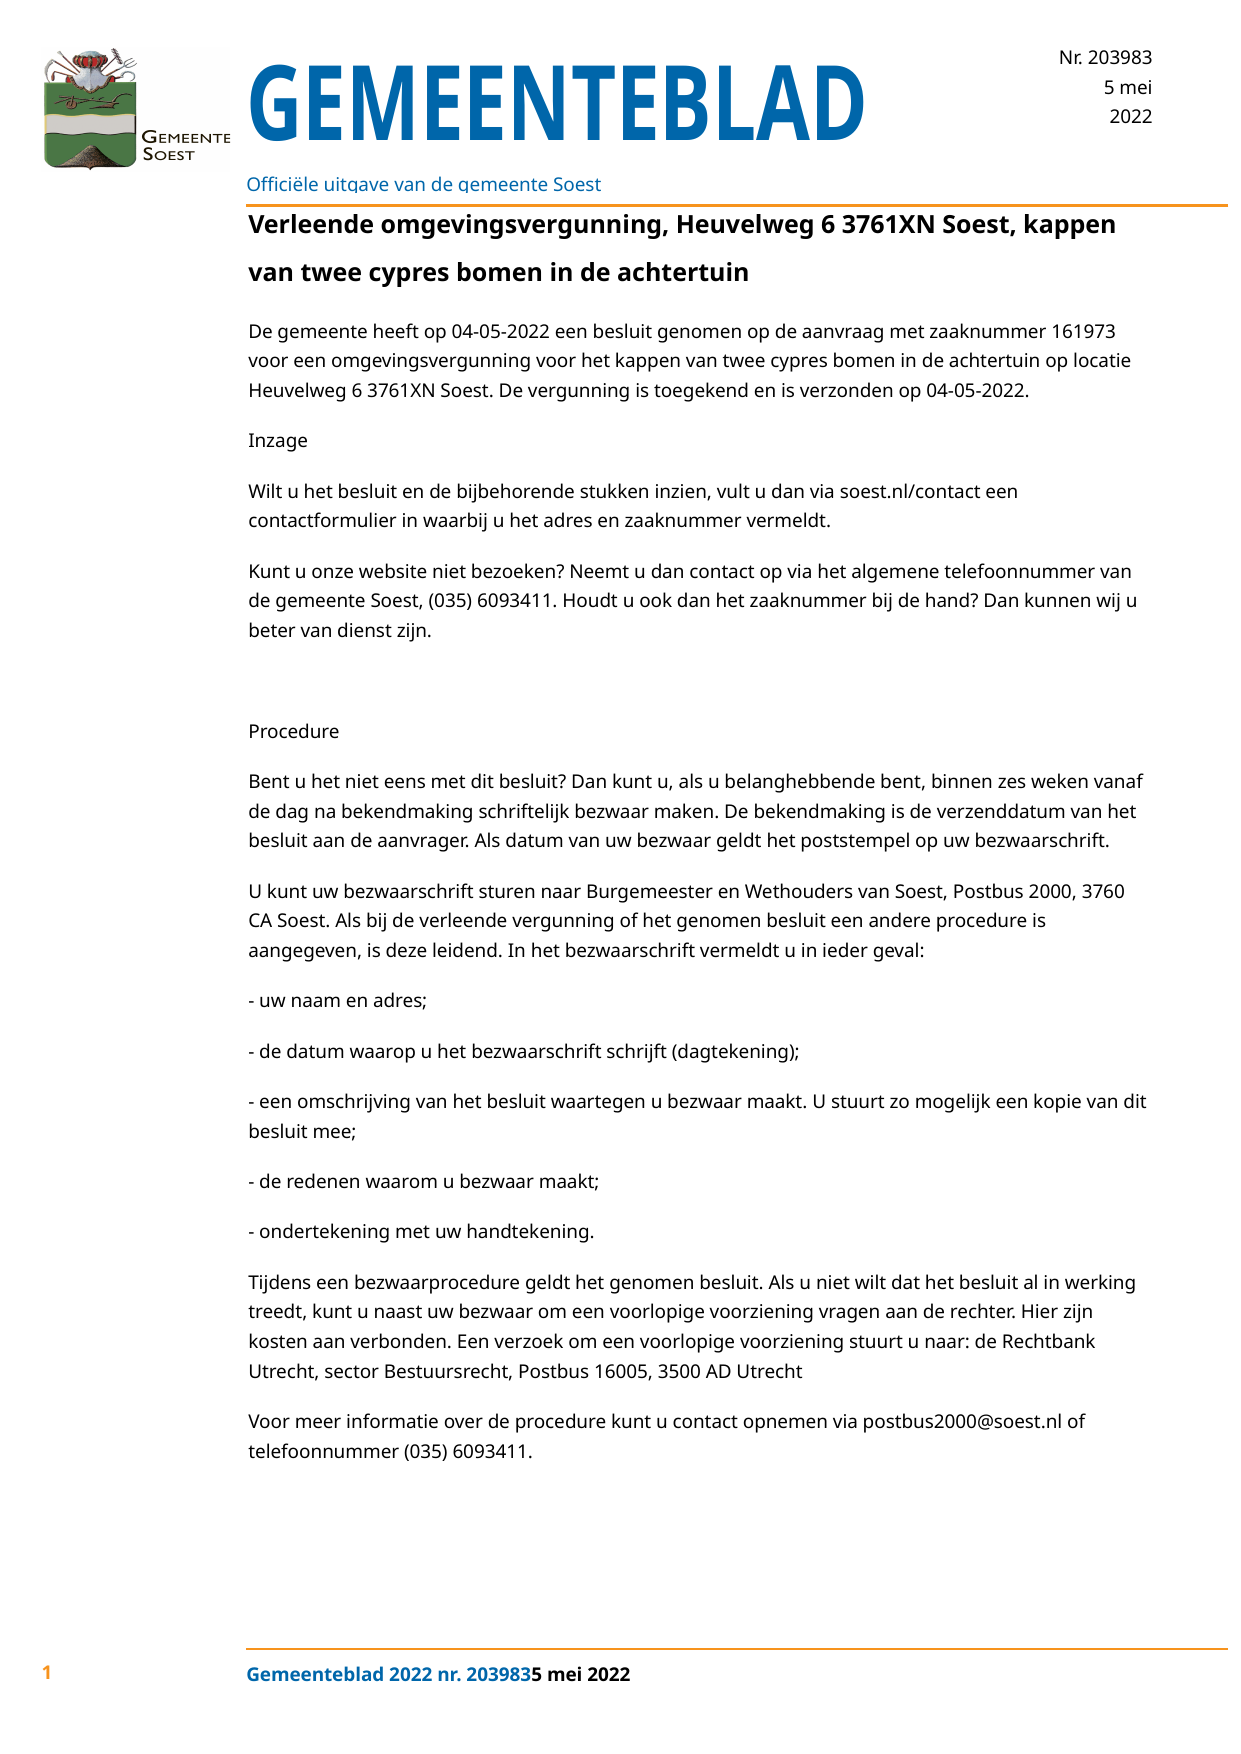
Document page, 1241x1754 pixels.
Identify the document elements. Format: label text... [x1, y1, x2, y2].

text - een omschrijving van het besluit waartegen u bezwaar maakt. U stuurt zo mogelijk een kopie van dit besluit mee; [248, 1088, 1152, 1144]
text - de datum waarop u het bezwaarschrift schrijft (dagtekening); [248, 1038, 1152, 1064]
text Voor meer informatie over de procedure kunt u contact opnemen via postbus2000@soest.nl of telefoonnummer (035) 6093411. [248, 1408, 1152, 1464]
text De gemeente heeft op 04-05-2022 een besluit genomen op de aanvraag met zaaknummer 161973 voor een omgevingsvergunning voor het kappen van twee cypres bomen in de achtertuin op locatie Heuvelweg 6 3761XN Soest. De vergunning is toegekend en is verzonden op 04-05-2022. [248, 318, 1152, 403]
text Tijdens een bezwaarprocedure geldt het genomen besluit. Als u niet wilt dat het besluit al in werking treedt, kunt u naast uw bezwaar om een voorlopige voorziening vragen aan de rechter. Hier zijn kosten aan verbonden. Een verzoek om een voorlopige voorziening stuurt u naar: de Rechtbank Utrecht, sector Bestuursrecht, Postbus 16005, 3500 AD Utrecht [248, 1269, 1152, 1384]
text Bent u het niet eens met dit besluit? Dan kunt u, als u belanghebbende bent, binnen zes weken vanaf de dag na bekendmaking schriftelijk bezwaar maken. De bekendmaking is de verzenddatum van het besluit aan de aanvrager. Als datum van uw bezwaar geldt het poststempel op uw bezwaarschrift. [248, 768, 1152, 853]
text Verleende omgevingsvergunning, Heuvelweg 6 3761XN Soest, kappen van twee cypres bomen in de achtertuin [248, 207, 1152, 288]
picture [41, 47, 231, 172]
text Procedure [248, 718, 1152, 744]
text - de redenen waarom u bezwaar maakt; [248, 1168, 1152, 1194]
text Kunt u onze website niet bezoeken? Neemt u dan contact op via het algemene telefoonnummer van de gemeente Soest, (035) 6093411. Houdt u ook dan het zaaknummer bij de hand? Dan kunnen wij u beter van dienst zijn. [248, 558, 1152, 643]
text Wilt u het besluit en de bijbehorende stukken inzien, vult u dan via soest.nl/contact een contactformulier in waarbij u het adres en zaaknummer vermeldt. [248, 478, 1152, 533]
text - uw naam en adres; [248, 987, 1152, 1013]
text Inzage [248, 427, 1152, 453]
text - ondertekening met uw handtekening. [248, 1219, 1152, 1244]
text U kunt uw bezwaarschrift sturen naar Burgemeester en Wethouders van Soest, Postbus 2000, 3760 CA Soest. Als bij de verleende vergunning of het genomen besluit een andere procedure is aangegeven, is deze leidend. In het bezwaarschrift vermeldt u in ieder geval: [248, 878, 1152, 963]
